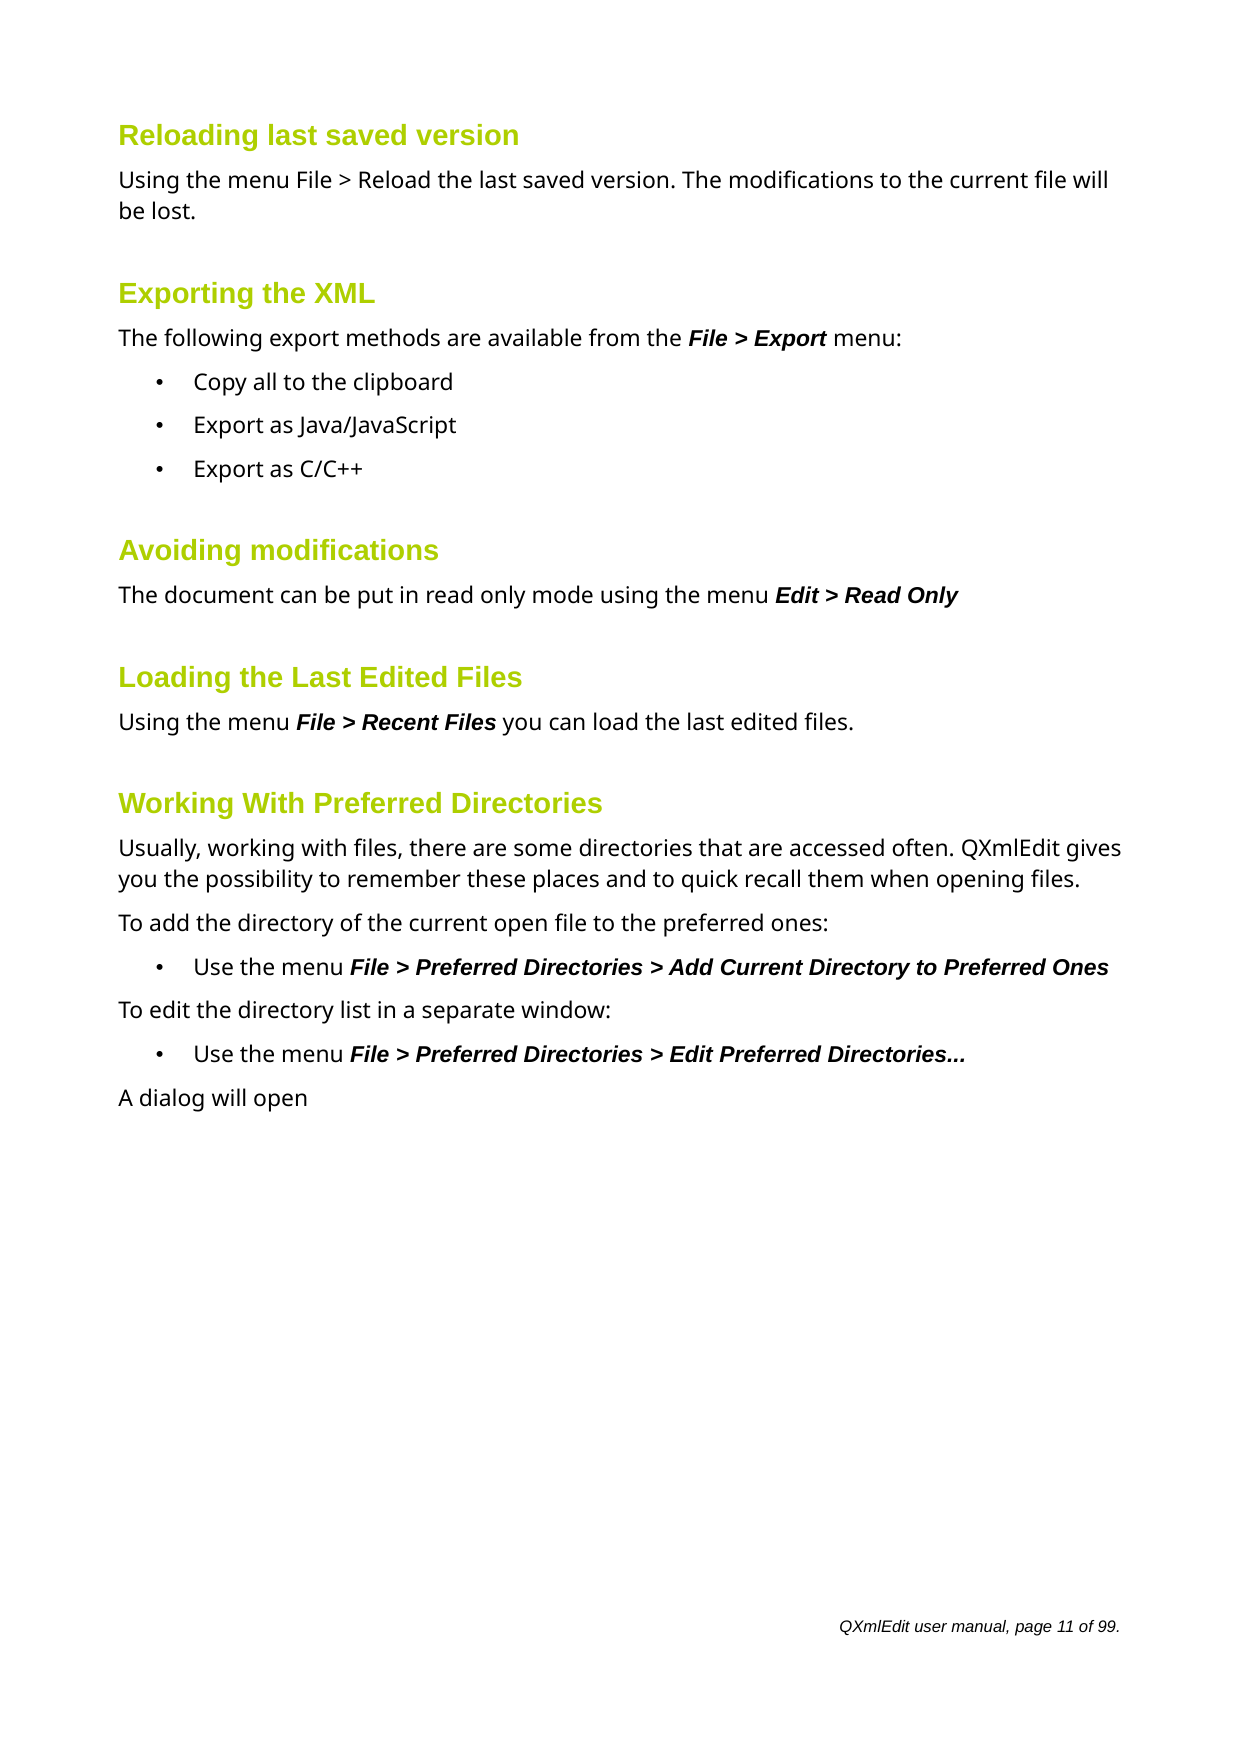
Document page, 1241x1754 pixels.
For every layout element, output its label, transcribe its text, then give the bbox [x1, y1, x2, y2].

text A dialog will open [118, 1082, 1122, 1113]
text To add the directory of the current open file to the preferred ones: [118, 907, 1122, 938]
subtitle Working With Preferred Directories [118, 786, 1122, 819]
text The document can be put in read only mode using the menu Edit > Read Only [118, 579, 1122, 611]
list Copy all to the clipboard [156, 365, 1122, 397]
subtitle Loading the Last Edited Files [118, 660, 1122, 693]
list Use the menu File > Preferred Directories > Edit Preferred Directories... [156, 1038, 1122, 1069]
list Export as Java/JavaScript [156, 409, 1122, 440]
list Use the menu File > Preferred Directories > Add Current Directory to Preferred Ones [156, 951, 1122, 982]
subtitle Avoiding modifications [118, 533, 1122, 567]
subtitle Reloading last saved version [118, 118, 1122, 152]
text The following export methods are available from the File > Export menu: [118, 322, 1122, 353]
text To edit the directory list in a separate window: [118, 994, 1122, 1026]
text Usually, working with files, there are some directories that are accessed often. QXmlEdit gives you the possibility to remember these places and to quick recall them when opening files. [118, 832, 1122, 894]
text Using the menu File > Reload the last saved version. The modifications to the current file will be lost. [118, 164, 1122, 227]
list Export as C/C++ [156, 453, 1122, 484]
subtitle Exporting the XML [118, 276, 1122, 309]
text Using the menu File > Recent Files you can load the last edited files. [118, 706, 1122, 737]
